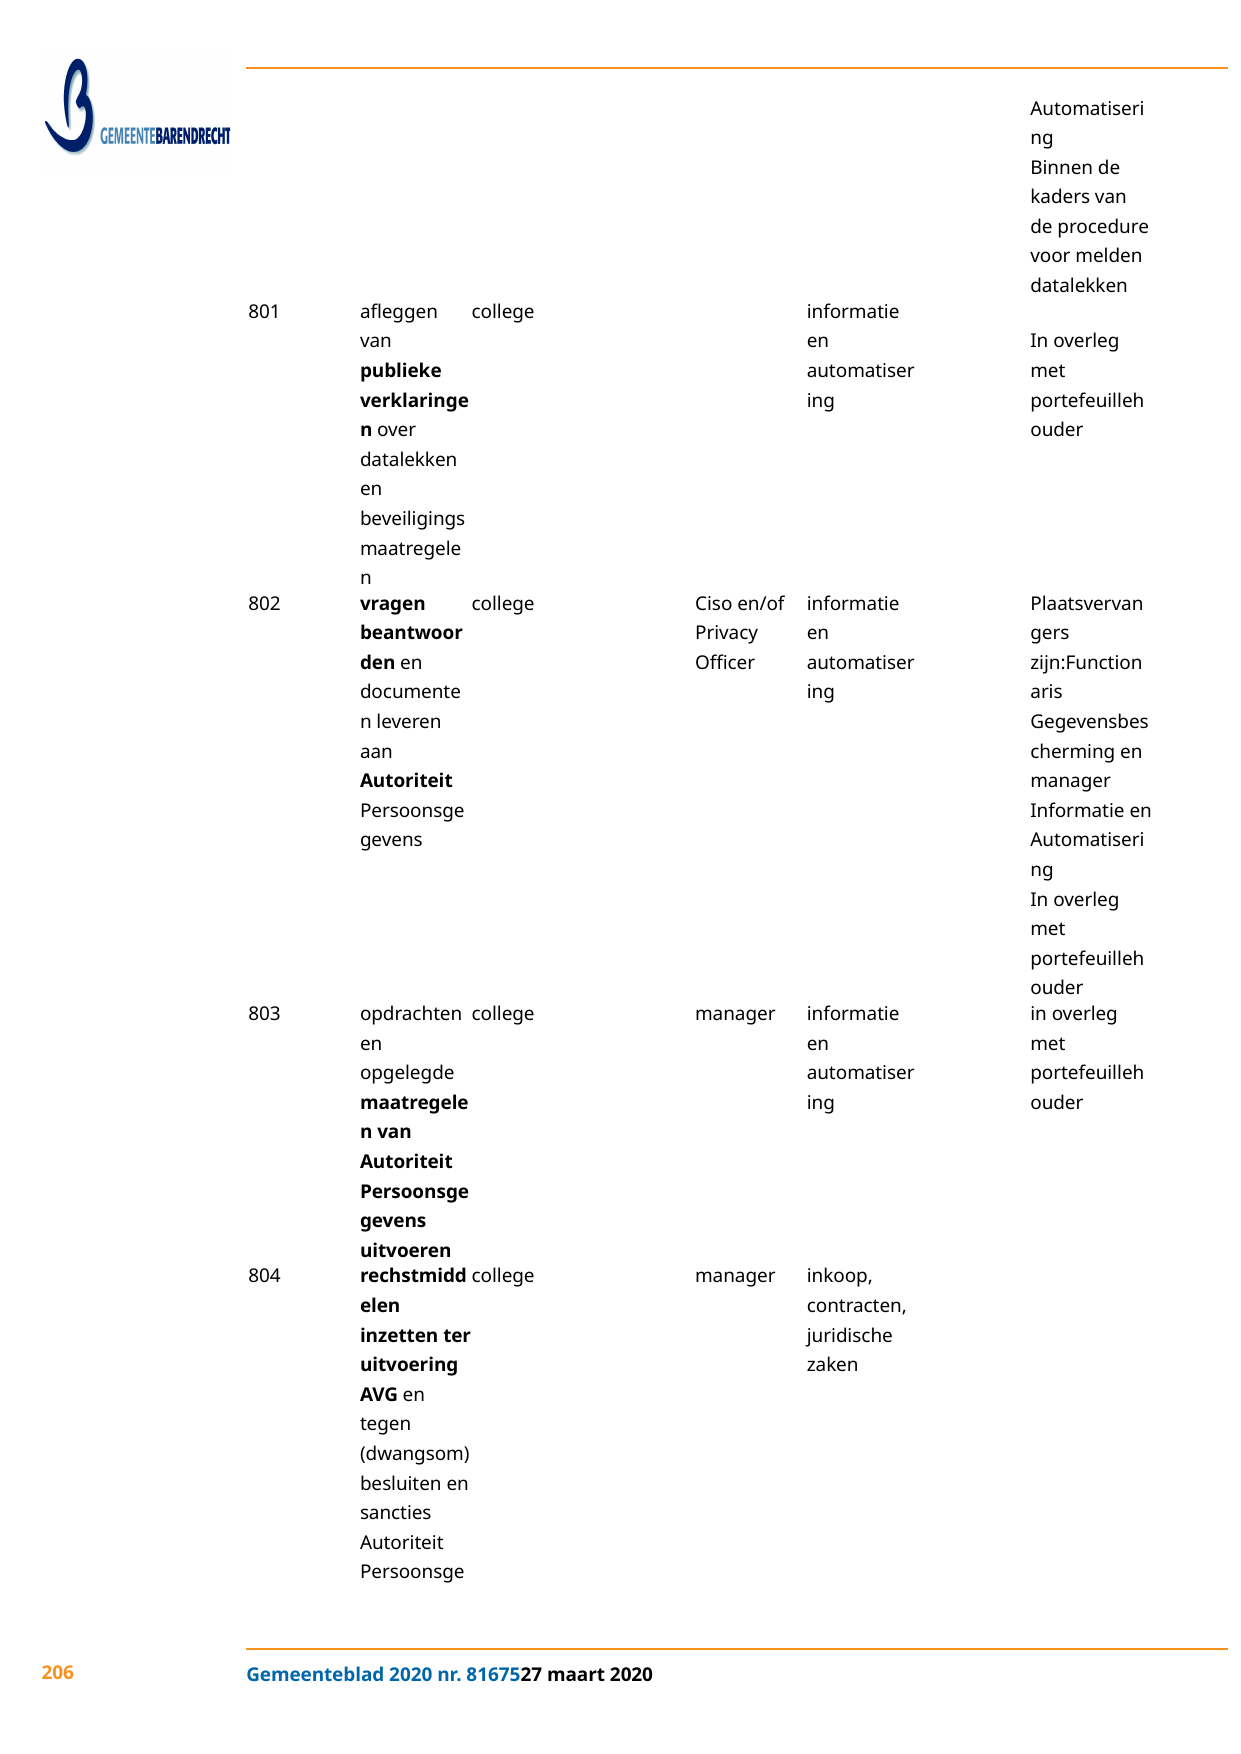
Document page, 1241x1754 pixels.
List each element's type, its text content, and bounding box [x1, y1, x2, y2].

table_cell Automatisering Binnen de kaders van de procedure voor melden datalekken [1030, 95, 1152, 298]
table_cell Plaatsvervangers zijn:Functionaris Gegevensbescherming en manager Informatie en Automatisering In overleg met portefeuillehouder [1030, 590, 1152, 1000]
table_cell [583, 298, 695, 590]
table_cell manager [695, 1000, 807, 1263]
table_cell opdrachten en opgelegde maatregelen van Autoriteit Persoonsgegevens uitvoeren [360, 1000, 471, 1263]
table_cell [695, 95, 807, 298]
table_cell informatie en automatisering [807, 590, 918, 1000]
table_cell afleggen van publieke verklaringen over datalekken en beveiligingsmaatregelen [360, 298, 471, 590]
table_cell [583, 1263, 695, 1584]
table_cell [583, 95, 695, 298]
table_cell [918, 1000, 1030, 1263]
table_cell college [471, 1000, 583, 1263]
table_cell college [471, 298, 583, 590]
table_cell vragen beantwoorden en documenten leveren aan Autoriteit Persoonsgegevens [360, 590, 471, 1000]
table_cell rechstmiddelen inzetten ter uitvoering AVG en tegen (dwangsom)besluiten en sancties Autoriteit Persoonsge [360, 1263, 471, 1584]
table_cell informatie en automatisering [807, 298, 918, 590]
table_cell [583, 1000, 695, 1263]
table_cell [1030, 1263, 1152, 1584]
picture [41, 47, 231, 172]
table_cell [918, 298, 1030, 590]
table_cell [471, 95, 583, 298]
table_cell inkoop, contracten, juridische zaken [807, 1263, 918, 1584]
table_cell 804 [248, 1263, 360, 1584]
table_cell [918, 95, 1030, 298]
table_cell [918, 1263, 1030, 1584]
table_cell [583, 590, 695, 1000]
table_cell [695, 298, 807, 590]
table_cell informatie en automatisering [807, 1000, 918, 1263]
table_cell 802 [248, 590, 360, 1000]
table_cell Ciso en/of Privacy Officer [695, 590, 807, 1000]
table_cell [807, 95, 918, 298]
table_cell manager [695, 1263, 807, 1584]
table_cell 803 [248, 1000, 360, 1263]
table_cell 801 [248, 298, 360, 590]
table_cell college [471, 1263, 583, 1584]
table_cell [918, 590, 1030, 1000]
table_cell In overleg met portefeuillehouder [1030, 298, 1152, 590]
table_cell [248, 95, 360, 298]
table_cell college [471, 590, 583, 1000]
table_cell in overleg met portefeuillehouder [1030, 1000, 1152, 1263]
table_cell [360, 95, 471, 298]
